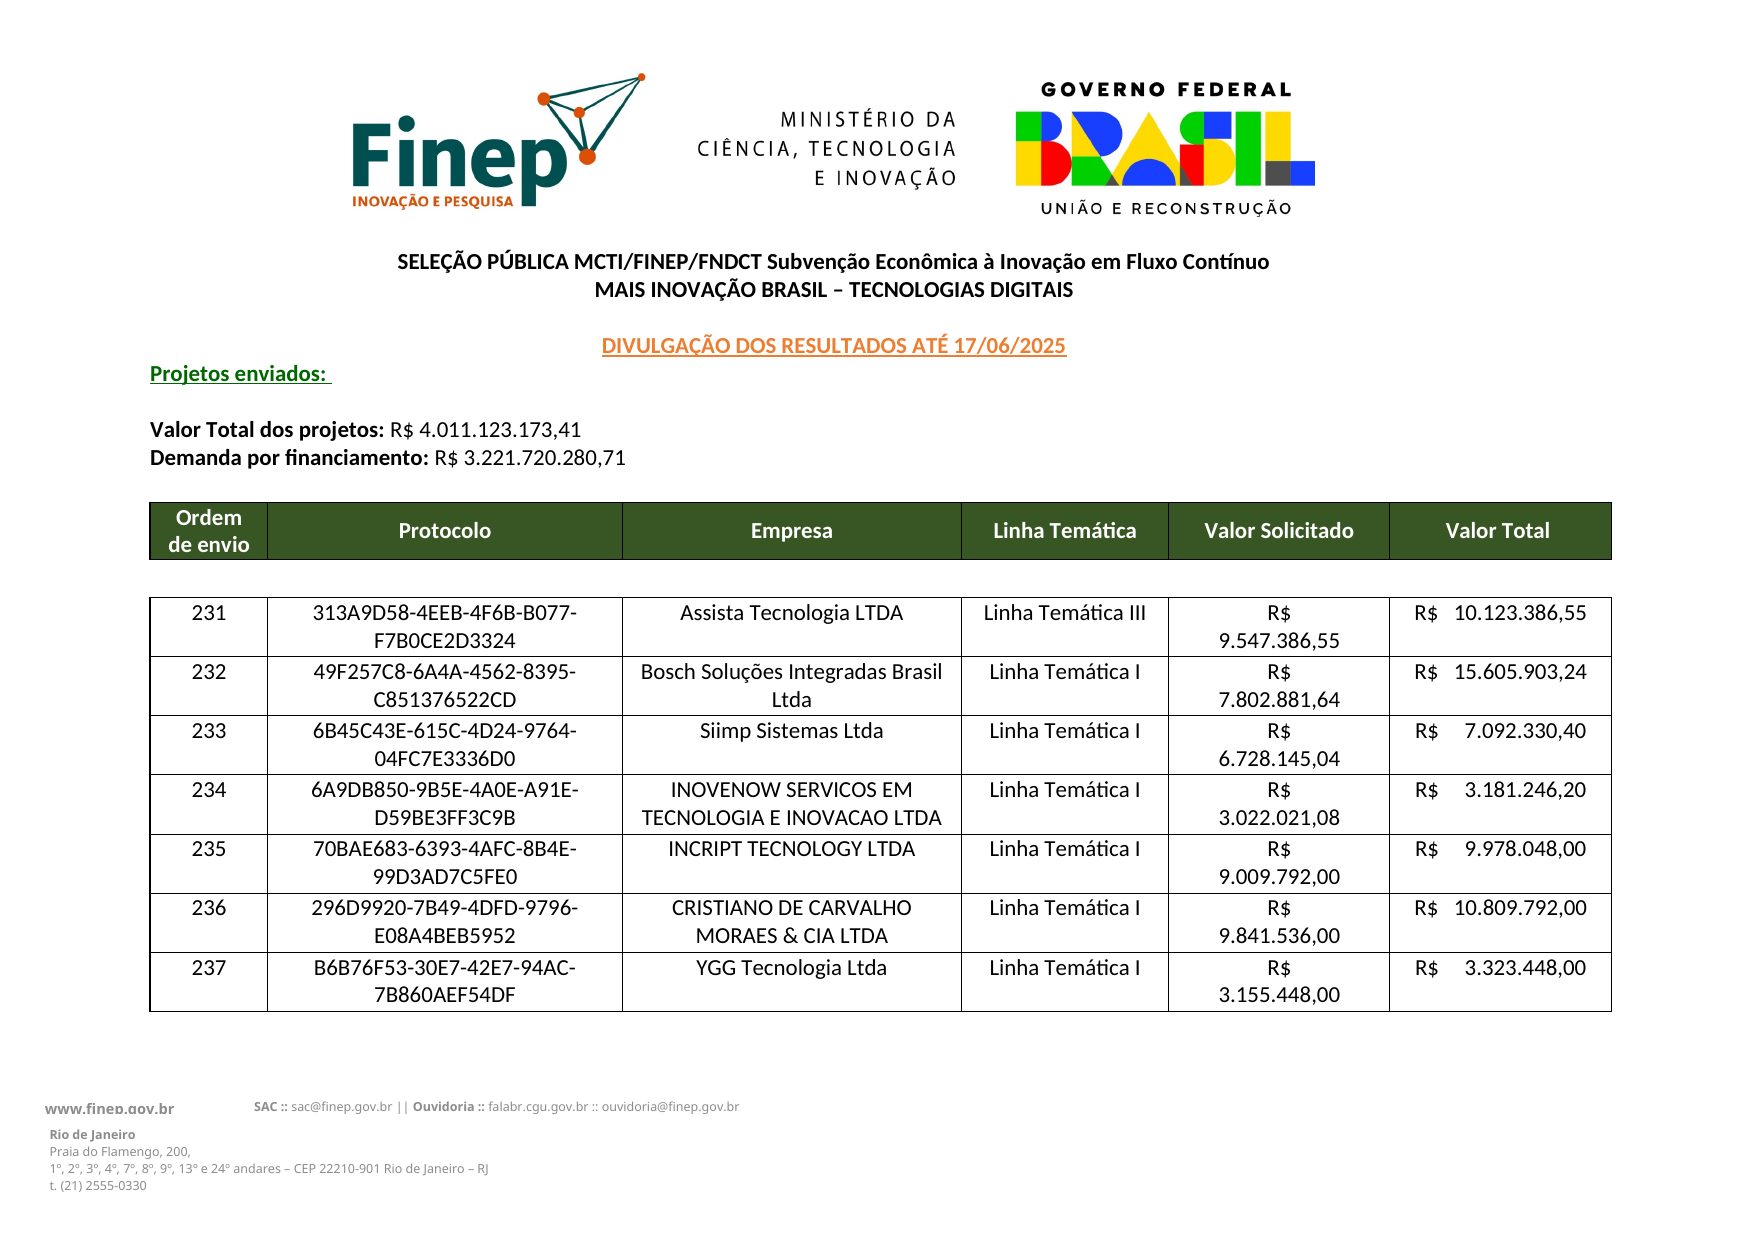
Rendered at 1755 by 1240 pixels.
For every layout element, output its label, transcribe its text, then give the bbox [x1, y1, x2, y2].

table_cell 235 [151, 835, 267, 892]
table_cell CRISTIANO DE CARVALHO MORAES & CIA LTDA [623, 894, 961, 952]
table_cell B6B76F53-30E7-42E7-94AC-7B860AEF54DF [268, 953, 622, 1011]
table_cell Linha Temática I [962, 775, 1168, 833]
table_cell R$ 9.547.386,55 [1169, 598, 1389, 656]
table_cell 49F257C8-6A4A-4562-8395-C851376522CD [268, 657, 622, 715]
table_cell Linha Temática I [962, 716, 1168, 774]
table_cell Bosch Soluções Integradas Brasil Ltda [623, 657, 961, 715]
table_cell R$ 6.728.145,04 [1169, 716, 1389, 774]
table_cell YGG Tecnologia Ltda [623, 953, 961, 1011]
table_cell 6B45C43E-615C-4D24-9764-04FC7E3336D0 [268, 716, 622, 774]
table_cell Linha Temática I [962, 835, 1168, 892]
table_cell Linha Temática I [962, 657, 1168, 715]
table_cell R$ 9.841.536,00 [1169, 894, 1389, 952]
table_cell 231 [151, 598, 267, 656]
table_cell 234 [151, 775, 267, 833]
table_cell 313A9D58-4EEB-4F6B-B077-F7B0CE2D3324 [268, 598, 622, 656]
table_cell 70BAE683-6393-4AFC-8B4E-99D3AD7C5FE0 [268, 835, 622, 892]
table_cell Linha Temática I [962, 894, 1168, 952]
table_cell Linha Temática III [962, 598, 1168, 656]
table_cell R$ 9.978.048,00 [1390, 835, 1611, 892]
table_cell R$ 7.802.881,64 [1169, 657, 1389, 715]
table_cell R$ 7.092.330,40 [1390, 716, 1611, 774]
table_cell INCRIPT TECNOLOGY LTDA [623, 835, 961, 892]
table_cell R$ 10.123.386,55 [1390, 598, 1611, 656]
table_cell 232 [151, 657, 267, 715]
table_cell R$ 3.022.021,08 [1169, 775, 1389, 833]
table_cell 6A9DB850-9B5E-4A0E-A91E-D59BE3FF3C9B [268, 775, 622, 833]
table_cell R$ 3.323.448,00 [1390, 953, 1611, 1011]
table_cell R$ 3.181.246,20 [1390, 775, 1611, 833]
table_cell Linha Temática I [962, 953, 1168, 1011]
table_cell 233 [151, 716, 267, 774]
table_cell R$ 15.605.903,24 [1390, 657, 1611, 715]
table_cell 237 [151, 953, 267, 1011]
table_cell R$ 9.009.792,00 [1169, 835, 1389, 892]
table_cell 296D9920-7B49-4DFD-9796-E08A4BEB5952 [268, 894, 622, 952]
table_cell Siimp Sistemas Ltda [623, 716, 961, 774]
table_cell 236 [151, 894, 267, 952]
table_cell R$ 3.155.448,00 [1169, 953, 1389, 1011]
table_cell R$ 10.809.792,00 [1390, 894, 1611, 952]
table_cell Assista Tecnologia LTDA [623, 598, 961, 656]
table_cell INOVENOW SERVICOS EM TECNOLOGIA E INOVACAO LTDA [623, 775, 961, 833]
